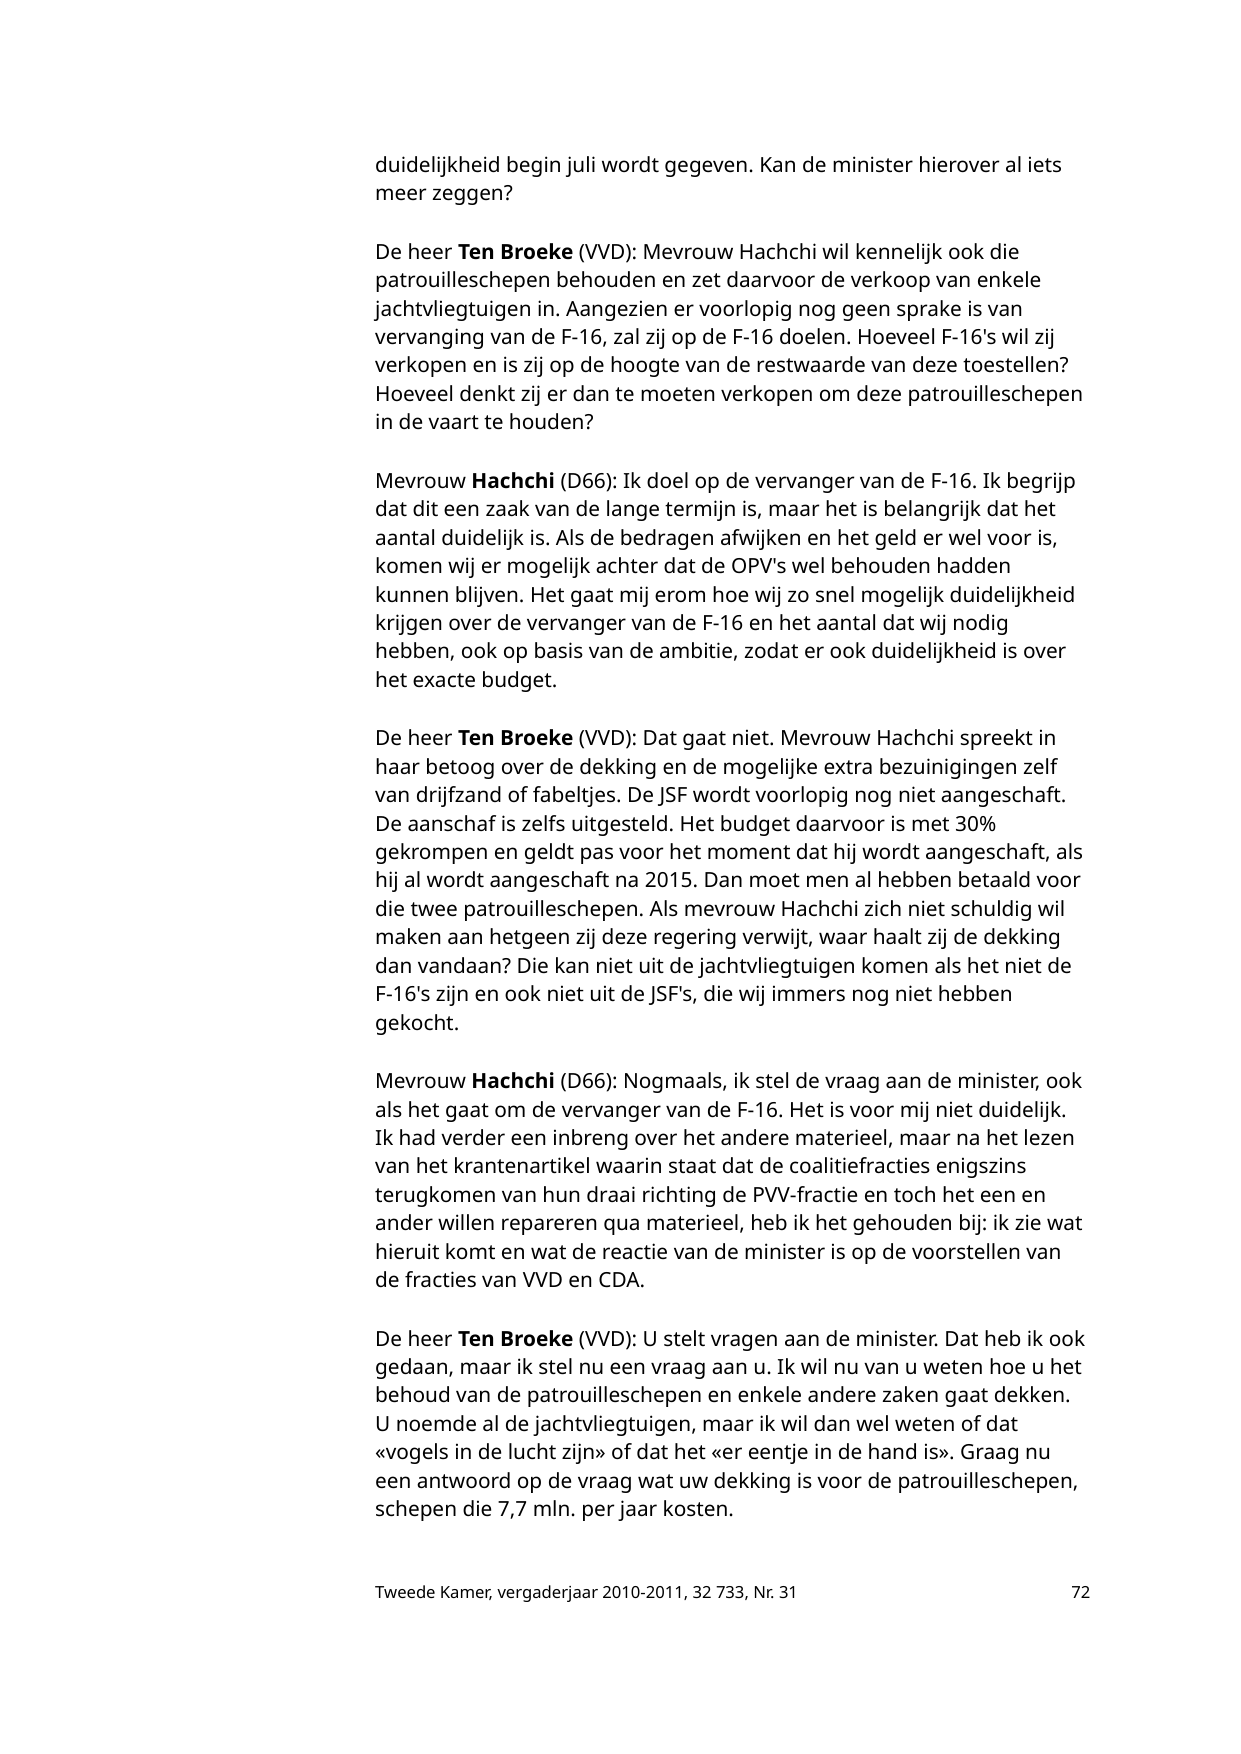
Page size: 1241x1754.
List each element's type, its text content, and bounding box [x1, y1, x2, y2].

text Mevrouw Hachchi (D66): Ik doel op de vervanger van de F-16. Ik begrijp dat dit een zaak van de lange termijn is, maar het is belangrijk dat het aantal duidelijk is. Als de bedragen afwijken en het geld er wel voor is, komen wij er mogelijk achter dat de OPV's wel behouden hadden kunnen blijven. Het gaat mij erom hoe wij zo snel mogelijk duidelijkheid krijgen over de vervanger van de F-16 en het aantal dat wij nodig hebben, ook op basis van de ambitie, zodat er ook duidelijkheid is over het exacte budget. [375, 466, 1090, 693]
text Mevrouw Hachchi (D66): Nogmaals, ik stel de vraag aan de minister, ook als het gaat om de vervanger van de F-16. Het is voor mij niet duidelijk. Ik had verder een inbreng over het andere materieel, maar na het lezen van het krantenartikel waarin staat dat de coalitiefracties enigszins terugkomen van hun draai richting de PVV-fractie en toch het een en ander willen repareren qua materieel, heb ik het gehouden bij: ik zie wat hieruit komt en wat de reactie van de minister is op de voorstellen van de fracties van VVD en CDA. [375, 1066, 1090, 1294]
text duidelijkheid begin juli wordt gegeven. Kan de minister hierover al iets meer zeggen? [375, 150, 1090, 207]
text De heer Ten Broeke (VVD): U stelt vragen aan de minister. Dat heb ik ook gedaan, maar ik stel nu een vraag aan u. Ik wil nu van u weten hoe u het behoud van de patrouilleschepen en enkele andere zaken gaat dekken. U noemde al de jachtvliegtuigen, maar ik wil dan wel weten of dat «vogels in de lucht zijn» of dat het «er eentje in de hand is». Graag nu een antwoord op de vraag wat uw dekking is voor de patrouilleschepen, schepen die 7,7 mln. per jaar kosten. [375, 1324, 1090, 1523]
text De heer Ten Broeke (VVD): Mevrouw Hachchi wil kennelijk ook die patrouilleschepen behouden en zet daarvoor de verkoop van enkele jachtvliegtuigen in. Aangezien er voorlopig nog geen sprake is van vervanging van de F-16, zal zij op de F-16 doelen. Hoeveel F-16's wil zij verkopen en is zij op de hoogte van de restwaarde van deze toestellen? Hoeveel denkt zij er dan te moeten verkopen om deze patrouilleschepen in de vaart te houden? [375, 237, 1090, 436]
text De heer Ten Broeke (VVD): Dat gaat niet. Mevrouw Hachchi spreekt in haar betoog over de dekking en de mogelijke extra bezuinigingen zelf van drijfzand of fabeltjes. De JSF wordt voorlopig nog niet aangeschaft. De aanschaf is zelfs uitgesteld. Het budget daarvoor is met 30% gekrompen en geldt pas voor het moment dat hij wordt aangeschaft, als hij al wordt aangeschaft na 2015. Dan moet men al hebben betaald voor die twee patrouilleschepen. Als mevrouw Hachchi zich niet schuldig wil maken aan hetgeen zij deze regering verwijt, waar haalt zij de dekking dan vandaan? Die kan niet uit de jachtvliegtuigen komen als het niet de F-16's zijn en ook niet uit de JSF's, die wij immers nog niet hebben gekocht. [375, 723, 1090, 1036]
